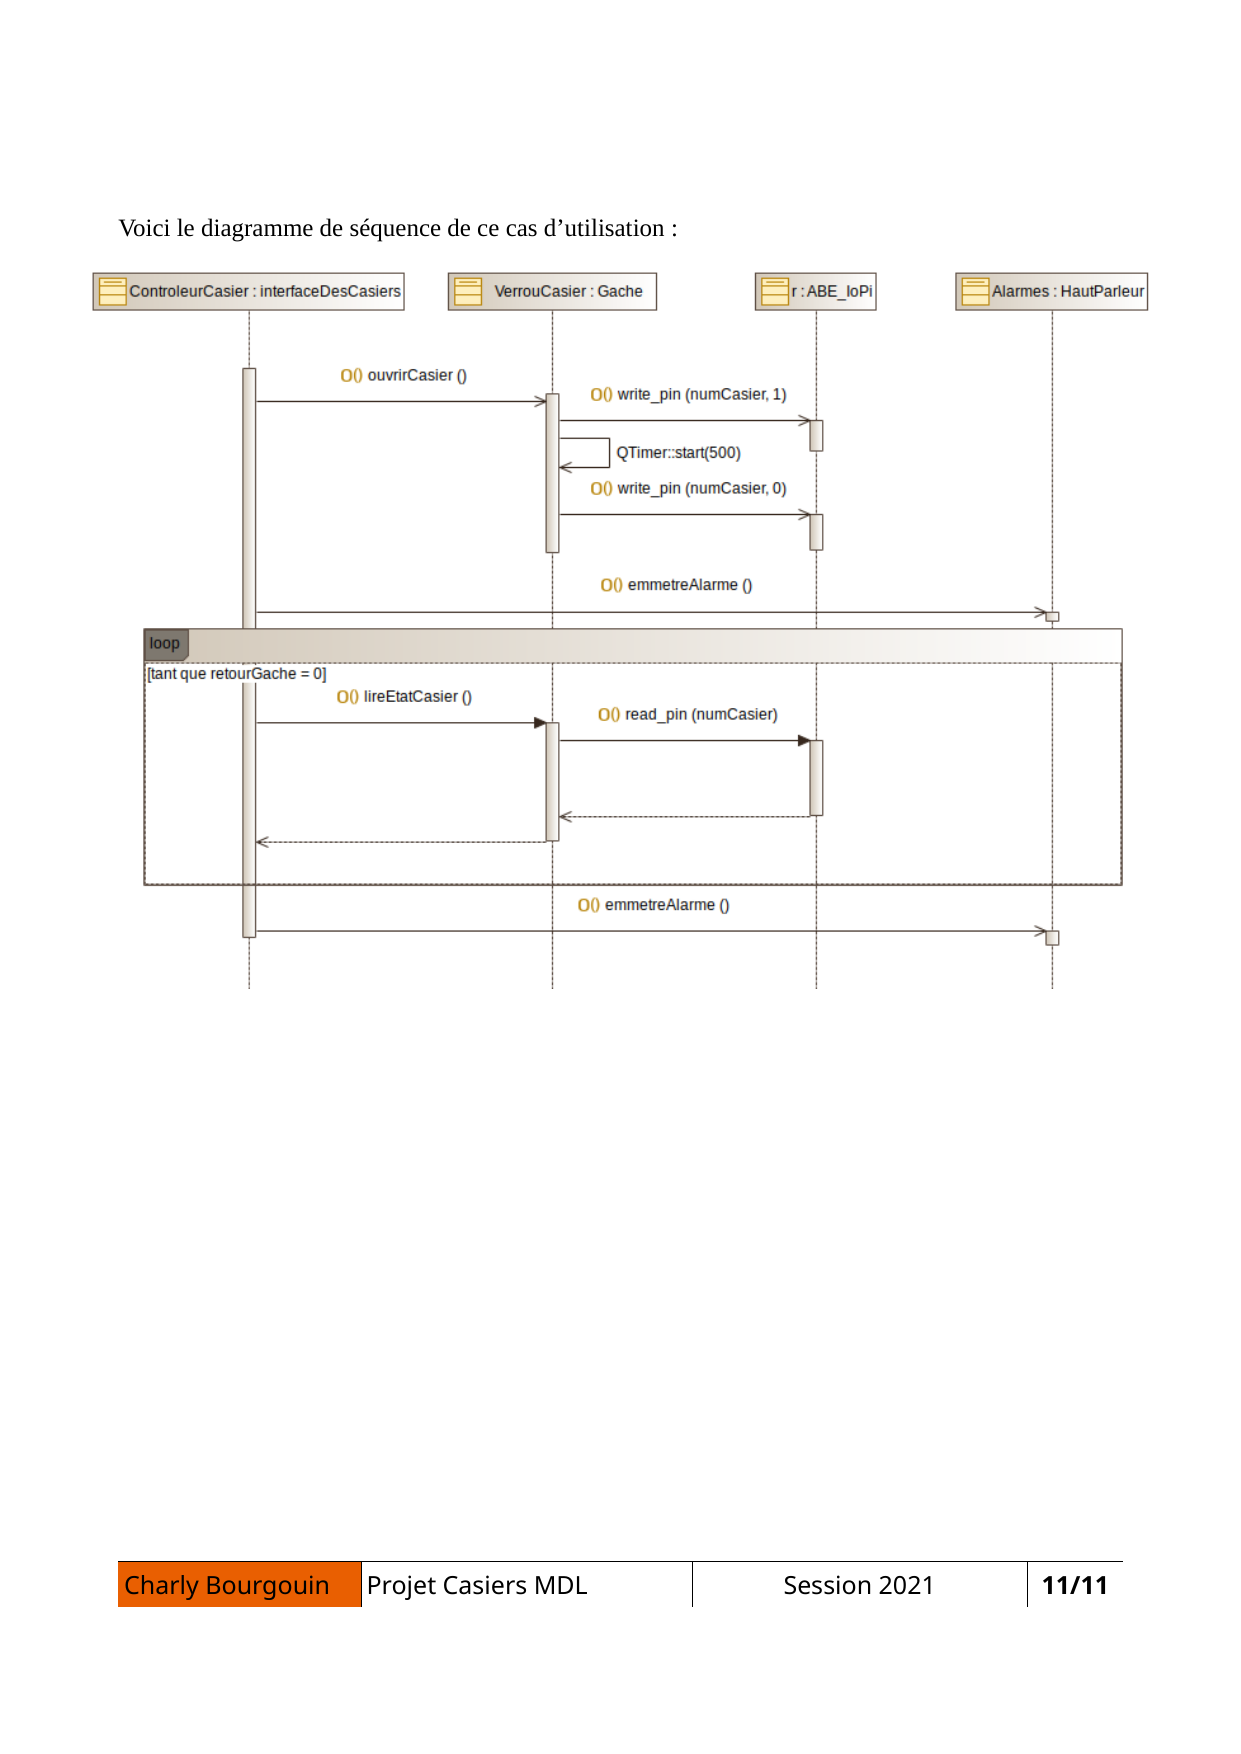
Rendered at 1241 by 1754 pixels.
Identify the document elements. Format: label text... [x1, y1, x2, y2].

text Voici le diagramme de séquence de ce cas d’utilisation : [118, 213, 1122, 242]
picture [80, 261, 1161, 989]
